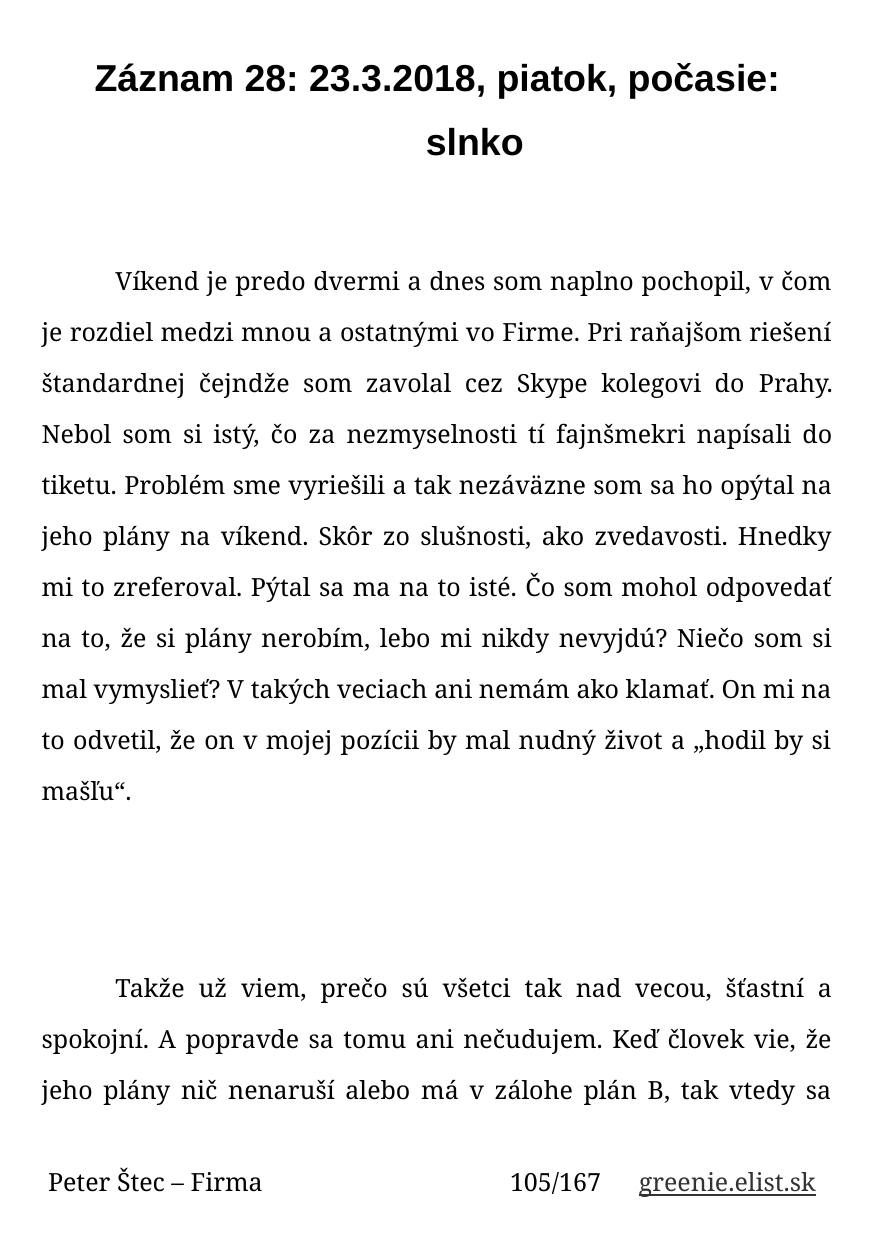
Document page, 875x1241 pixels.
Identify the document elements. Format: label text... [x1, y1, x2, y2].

text Víkend je predo dvermi a dnes som naplno pochopil, v čom je rozdiel medzi mnou a ostatnými vo Firme. Pri raňajšom riešení štandardnej čejndže som zavolal cez Skype kolegovi do Prahy. Nebol som si istý, čo za nezmyselnosti tí fajnšmekri napísali do tiketu. Problém sme vyriešili a tak nezáväzne som sa ho opýtal na jeho plány na víkend. Skôr zo slušnosti, ako zvedavosti. Hnedky mi to zreferoval. Pýtal sa ma na to isté. Čo som mohol odpovedať na to, že si plány nerobím, lebo mi nikdy nevyjdú? Niečo som si mal vymyslieť? V takých veciach ani nemám ako klamať. On mi na to odvetil, že on v mojej pozícii by mal nudný život a „hodil by si mašľu“. [41, 263, 833, 808]
subtitle Záznam 28: 23.3.2018, piatok, počasie: slnko [41, 56, 833, 164]
text Takže už viem, prečo sú všetci tak nad vecou, šťastní a spokojní. A popravde sa tomu ani nečudujem. Keď človek vie, že jeho plány nič nenaruší alebo má v zálohe plán B, tak vtedy sa [41, 971, 833, 1107]
